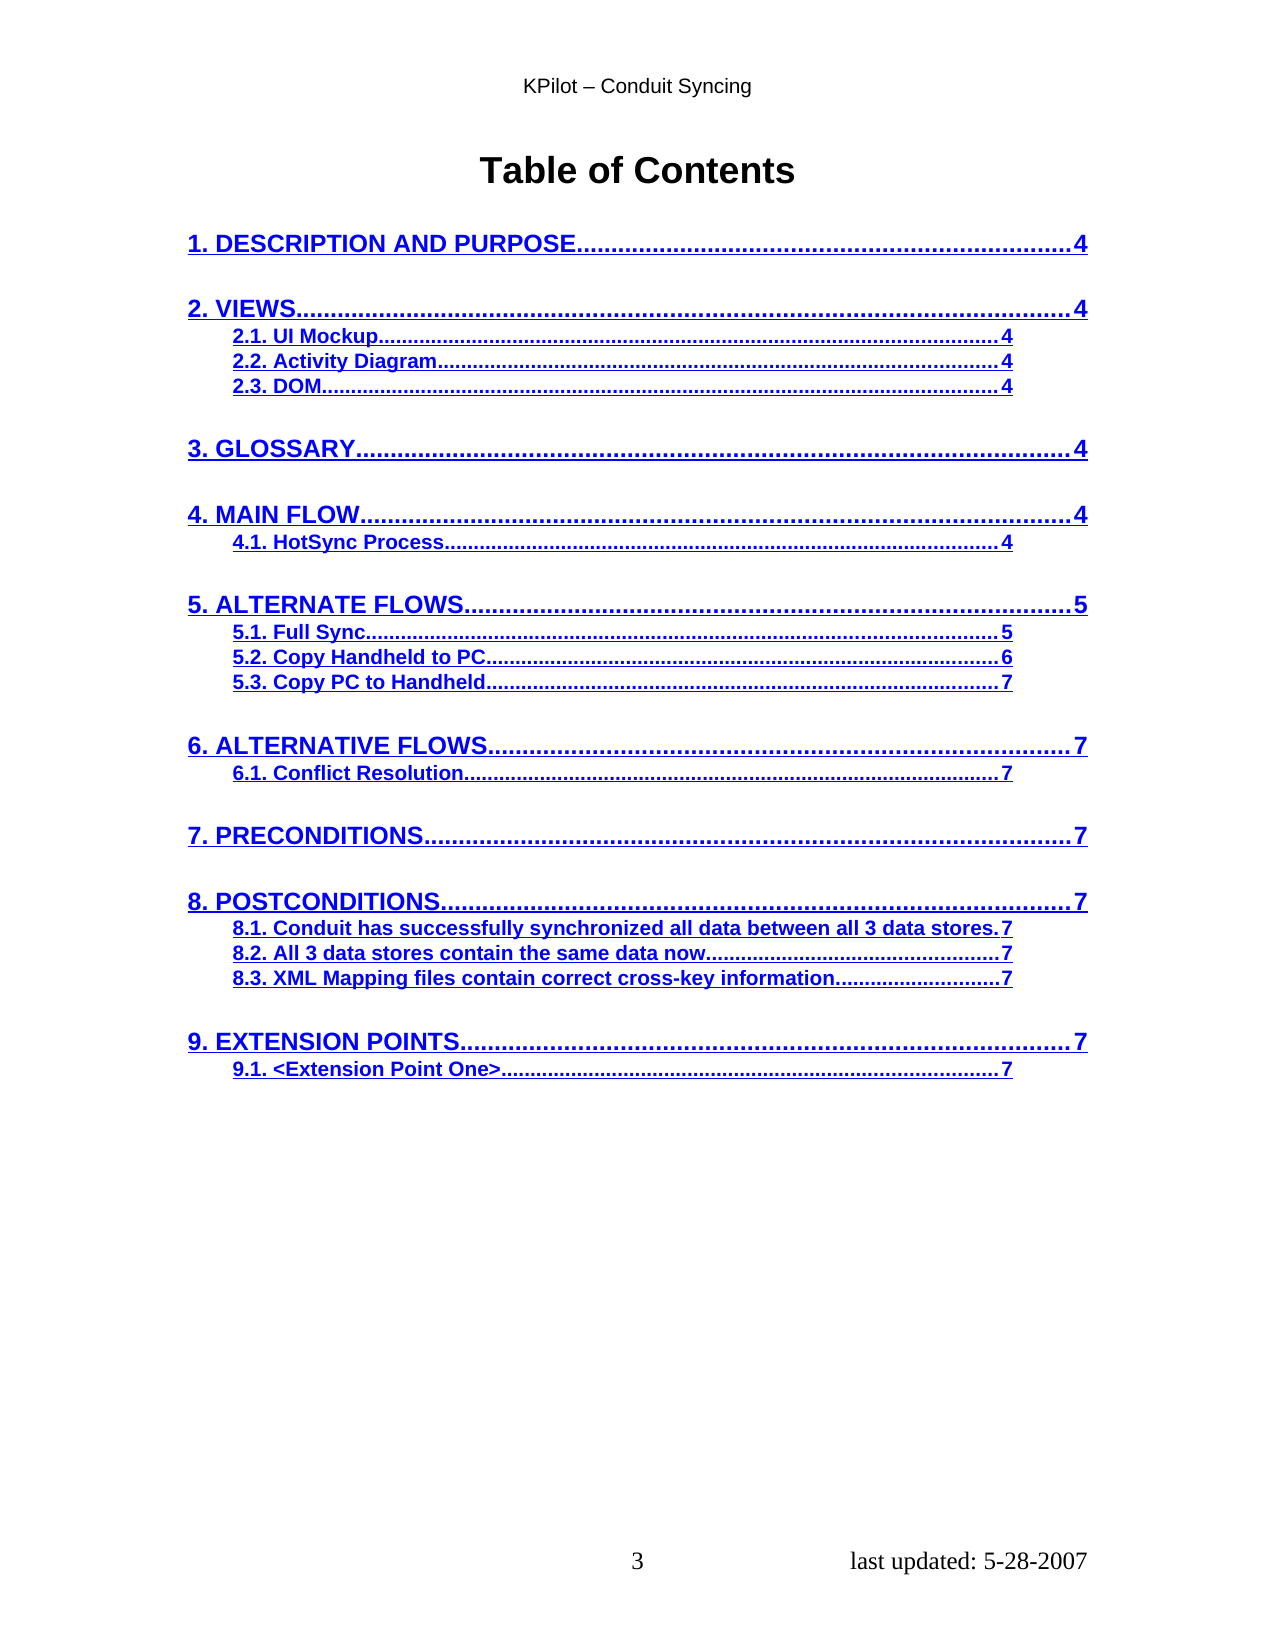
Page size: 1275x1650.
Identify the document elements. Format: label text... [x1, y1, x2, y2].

text 9. Extension Points 7 [187, 1028, 1087, 1052]
text 5.3. Copy PC to Handheld 7 [232, 669, 1012, 691]
text 5.2. Copy Handheld to PC 6 [232, 644, 1012, 666]
title Table of Contents [187, 150, 1087, 192]
text 8. Postconditions 7 [187, 887, 1087, 911]
text 3. Glossary 4 [187, 435, 1087, 459]
text 2.1. UI Mockup 4 [232, 323, 1012, 345]
text 4.1. HotSync Process 4 [232, 528, 1012, 551]
text 4. Main Flow 4 [187, 501, 1087, 525]
text 1. Description and Purpose 4 [187, 229, 1087, 254]
text 8.3. XML Mapping files contain correct cross-key information. 7 [232, 965, 1012, 987]
text 7. Preconditions 7 [187, 822, 1087, 846]
text 8.1. Conduit has successfully synchronized all data between all 3 data stores. 7 [232, 915, 1012, 940]
text 2.2. Activity Diagram 4 [232, 348, 1012, 370]
text 6.1. Conflict Resolution 7 [232, 759, 1012, 781]
text 5. Alternate Flows 5 [187, 591, 1087, 615]
text 6. Alternative Flows 7 [187, 731, 1087, 756]
text 2.3. DOM 4 [232, 373, 1012, 395]
text 8.2. All 3 data stores contain the same data now. 7 [232, 940, 1012, 962]
text 5.1. Full Sync 5 [232, 619, 1012, 641]
text 9.1. <Extension Point One> 7 [232, 1056, 1012, 1078]
text 2. Views 4 [187, 295, 1087, 319]
